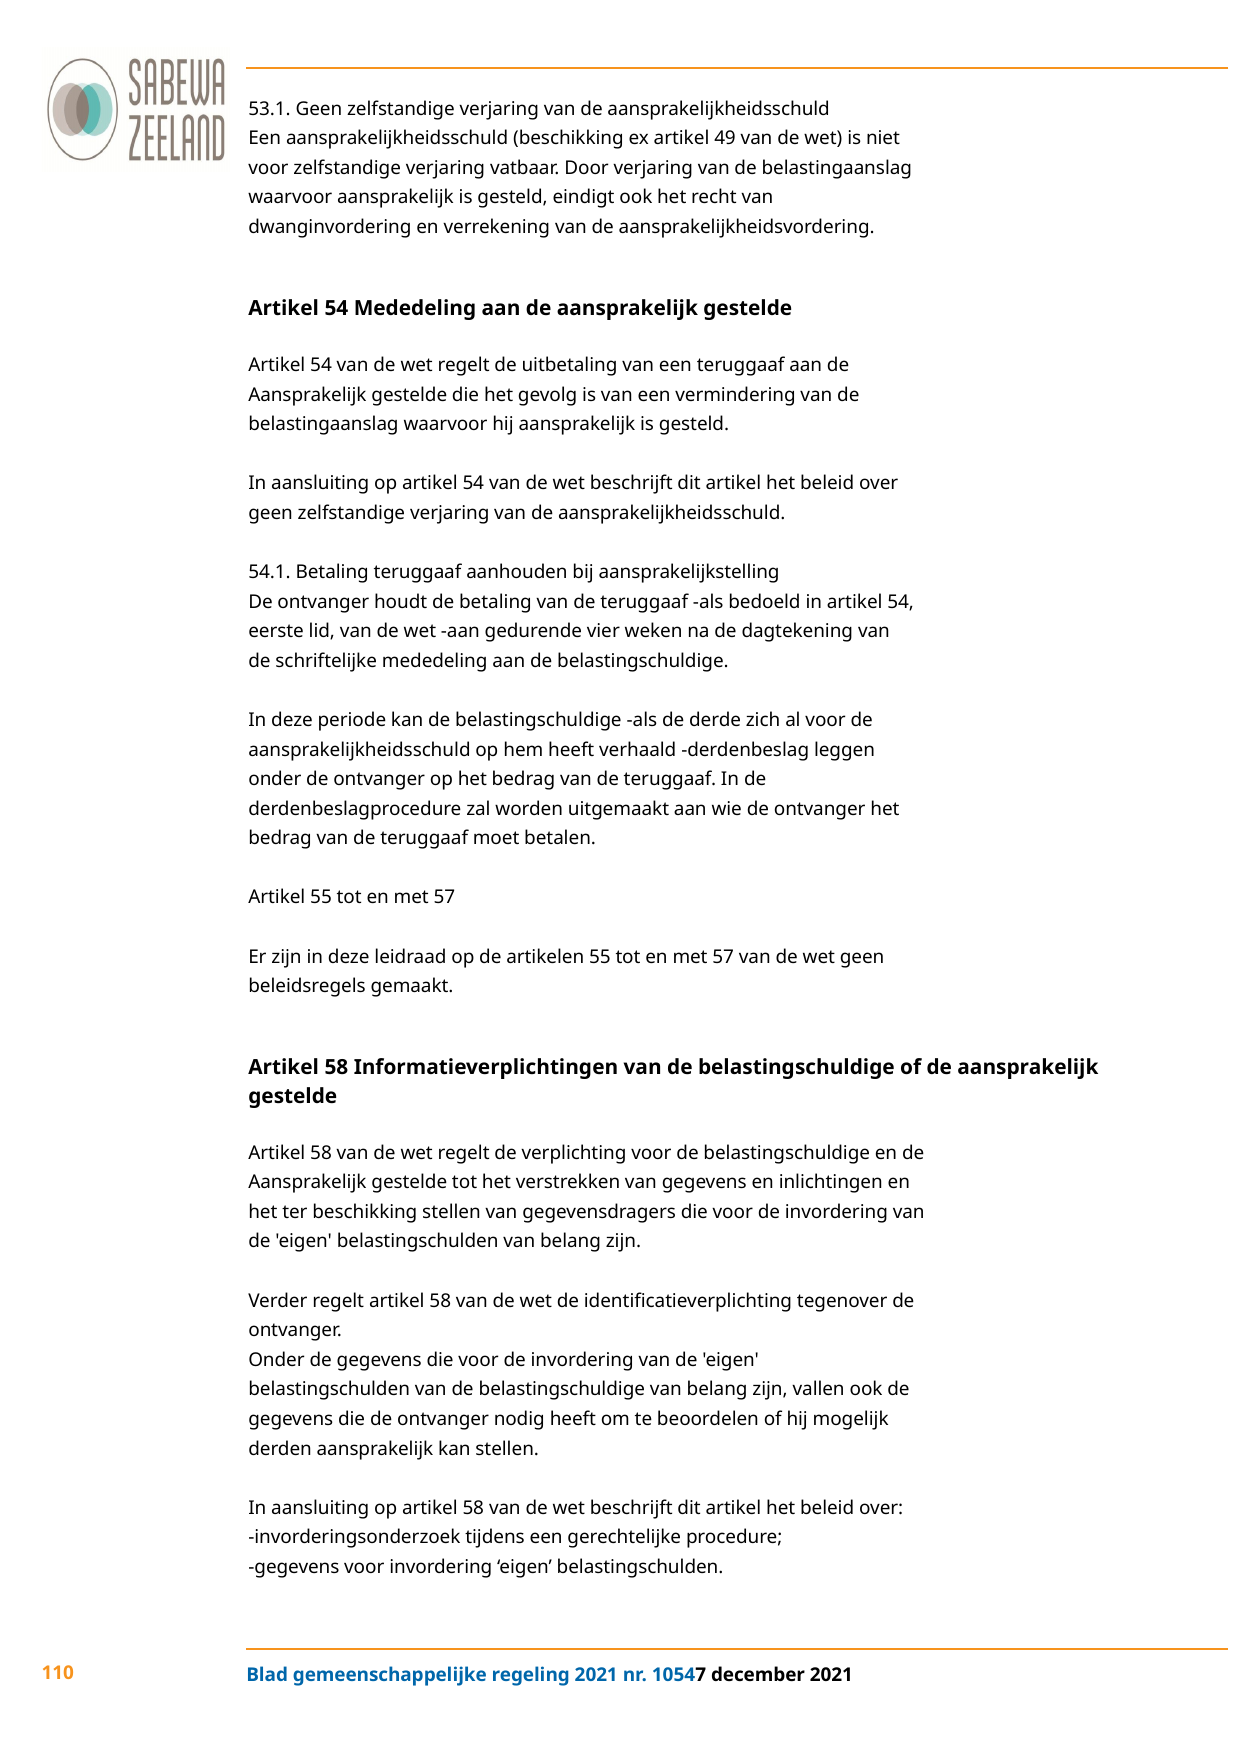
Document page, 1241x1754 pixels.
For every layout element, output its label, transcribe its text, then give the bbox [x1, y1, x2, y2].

text beleidsregels gemaakt. [248, 972, 1152, 998]
picture [41, 47, 231, 172]
text Onder de gegevens die voor de invordering van de 'eigen' [248, 1346, 1152, 1372]
text voor zelfstandige verjaring vatbaar. Door verjaring van de belastingaanslag [248, 154, 1152, 180]
text de schriftelijke mededeling aan de belastingschuldige. [248, 647, 1152, 673]
text -gegevens voor invordering ‘eigen’ belastingschulden. [248, 1553, 1152, 1579]
text bedrag van de teruggaaf moet betalen. [248, 824, 1152, 850]
text onder de ontvanger op het bedrag van de teruggaaf. In de [248, 765, 1152, 791]
text derdenbeslagprocedure zal worden uitgemaakt aan wie de ontvanger het [248, 795, 1152, 821]
text In aansluiting op artikel 54 van de wet beschrijft dit artikel het beleid over [248, 469, 1152, 495]
text eerste lid, van de wet -aan gedurende vier weken na de dagtekening van [248, 617, 1152, 643]
text Artikel 58 Informatieverplichtingen van de belastingschuldige of de aansprakelijk gestelde [248, 1052, 1152, 1109]
text De ontvanger houdt de betaling van de teruggaaf -als bedoeld in artikel 54, [248, 588, 1152, 613]
text dwanginvordering en verrekening van de aansprakelijkheidsvordering. [248, 213, 1152, 239]
text het ter beschikking stellen van gegevensdragers die voor de invordering van [248, 1198, 1152, 1224]
text gegevens die de ontvanger nodig heeft om te beoordelen of hij mogelijk [248, 1405, 1152, 1431]
text Een aansprakelijkheidsschuld (beschikking ex artikel 49 van de wet) is niet [248, 124, 1152, 150]
text Artikel 54 van de wet regelt de uitbetaling van een teruggaaf aan de [248, 351, 1152, 377]
text derden aansprakelijk kan stellen. [248, 1435, 1152, 1460]
text 53.1. Geen zelfstandige verjaring van de aansprakelijkheidsschuld [248, 95, 1152, 121]
text In deze periode kan de belastingschuldige -als de derde zich al voor de [248, 706, 1152, 732]
text Aansprakelijk gestelde die het gevolg is van een vermindering van de [248, 381, 1152, 406]
text In aansluiting op artikel 58 van de wet beschrijft dit artikel het beleid over: [248, 1494, 1152, 1519]
text -invorderingsonderzoek tijdens een gerechtelijke procedure; [248, 1523, 1152, 1549]
text Verder regelt artikel 58 van de wet de identificatieverplichting tegenover de [248, 1287, 1152, 1312]
text de 'eigen' belastingschulden van belang zijn. [248, 1228, 1152, 1253]
text ontvanger. [248, 1316, 1152, 1342]
text geen zelfstandige verjaring van de aansprakelijkheidsschuld. [248, 499, 1152, 525]
text aansprakelijkheidsschuld op hem heeft verhaald -derdenbeslag leggen [248, 736, 1152, 761]
text Er zijn in deze leidraad op de artikelen 55 tot en met 57 van de wet geen [248, 943, 1152, 968]
text Artikel 54 Mededeling aan de aansprakelijk gestelde [248, 293, 1152, 322]
text belastingaanslag waarvoor hij aansprakelijk is gesteld. [248, 410, 1152, 436]
text Artikel 58 van de wet regelt de verplichting voor de belastingschuldige en de [248, 1139, 1152, 1164]
text Artikel 55 tot en met 57 [248, 884, 1152, 909]
text 54.1. Betaling teruggaaf aanhouden bij aansprakelijkstelling [248, 558, 1152, 584]
text belastingschulden van de belastingschuldige van belang zijn, vallen ook de [248, 1376, 1152, 1401]
text Aansprakelijk gestelde tot het verstrekken van gegevens en inlichtingen en [248, 1168, 1152, 1194]
text waarvoor aansprakelijk is gesteld, eindigt ook het recht van [248, 183, 1152, 209]
